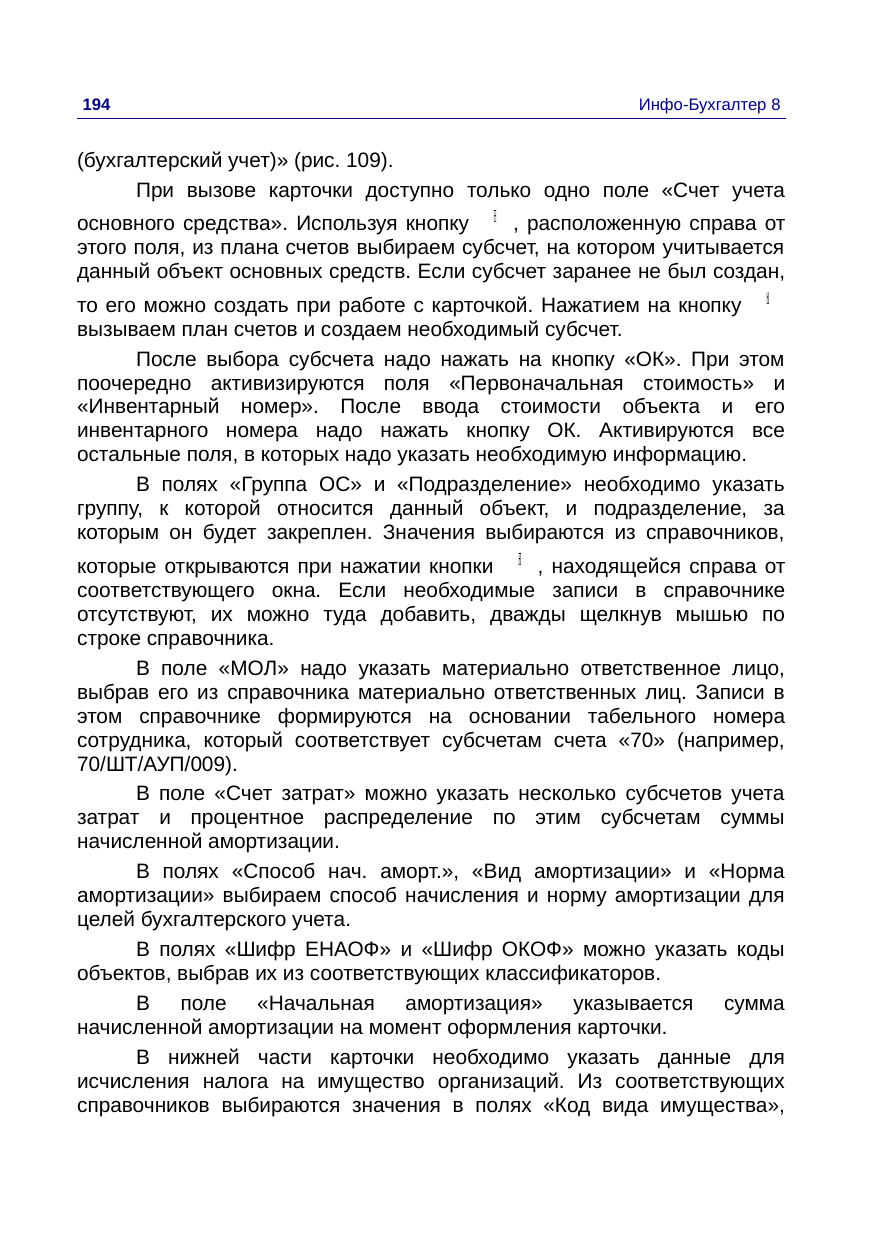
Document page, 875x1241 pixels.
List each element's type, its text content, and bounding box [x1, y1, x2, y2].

text В нижней части карточки необходимо указать данные для исчисления налога на имущество организаций. Из соответствующих справочников выбираются значения в полях «Код вида имущества», [77, 1044, 786, 1116]
picture [493, 210, 497, 222]
text (бухгалтерский учет)» (рис. 109). [77, 147, 786, 171]
text В полях «Способ нач. аморт.», «Вид амортизации» и «Норма амортизации» выбираем способ начисления и норму амортизации для целей бухгалтерского учета. [77, 859, 786, 931]
text После выбора субсчета надо нажать на кнопку «ОК». При этом поочередно активизируются поля «Первоначальная стоимость» и «Инвентарный номер». После ввода стоимости объекта и его инвентарного номера надо нажать кнопку ОК. Активируются все остальные поля, в которых надо указать необходимую информацию. [77, 346, 786, 466]
text В поле «МОЛ» надо указать материально ответственное лицо, выбрав его из справочника материально ответственных лиц. Записи в этом справочнике формируются на основании табельного номера сотрудника, который соответствует субсчетам счета «70» (например, 70/ШТ/АУП/009). [77, 656, 786, 775]
text При вызове карточки доступно только одно поле «Счет учета основного средства». Используя кнопку , расположенную справа от этого поля, из плана счетов выбираем субсчет, на котором учитывается данный объект основных средств. Если субсчет заранее не был создан, то его можно создать при работе с карточкой. Нажатием на кнопку вызываем план счетов и создаем необходимый субсчет. [77, 177, 786, 341]
text В полях «Шифр ЕНАОФ» и «Шифр ОКОФ» можно указать коды объектов, выбрав их из соответствующих классификаторов. [77, 937, 786, 985]
text В полях «Группа ОС» и «Подразделение» необходимо указать группу, к которой относится данный объект, и подразделение, за которым он будет закреплен. Значения выбираются из справочников, которые открываются при нажатии кнопки , находящейся справа от соответствующего окна. Если необходимые записи в справочнике отсутствуют, их можно туда добавить, дважды щелкнув мышью по строке справочника. [77, 472, 786, 649]
text В поле «Счет затрат» можно указать несколько субсчетов учета затрат и процентное распределение по этим субсчетам суммы начисленной амортизации. [77, 781, 786, 853]
text В поле «Начальная амортизация» указывается сумма начисленной амортизации на момент оформления карточки. [77, 991, 786, 1039]
